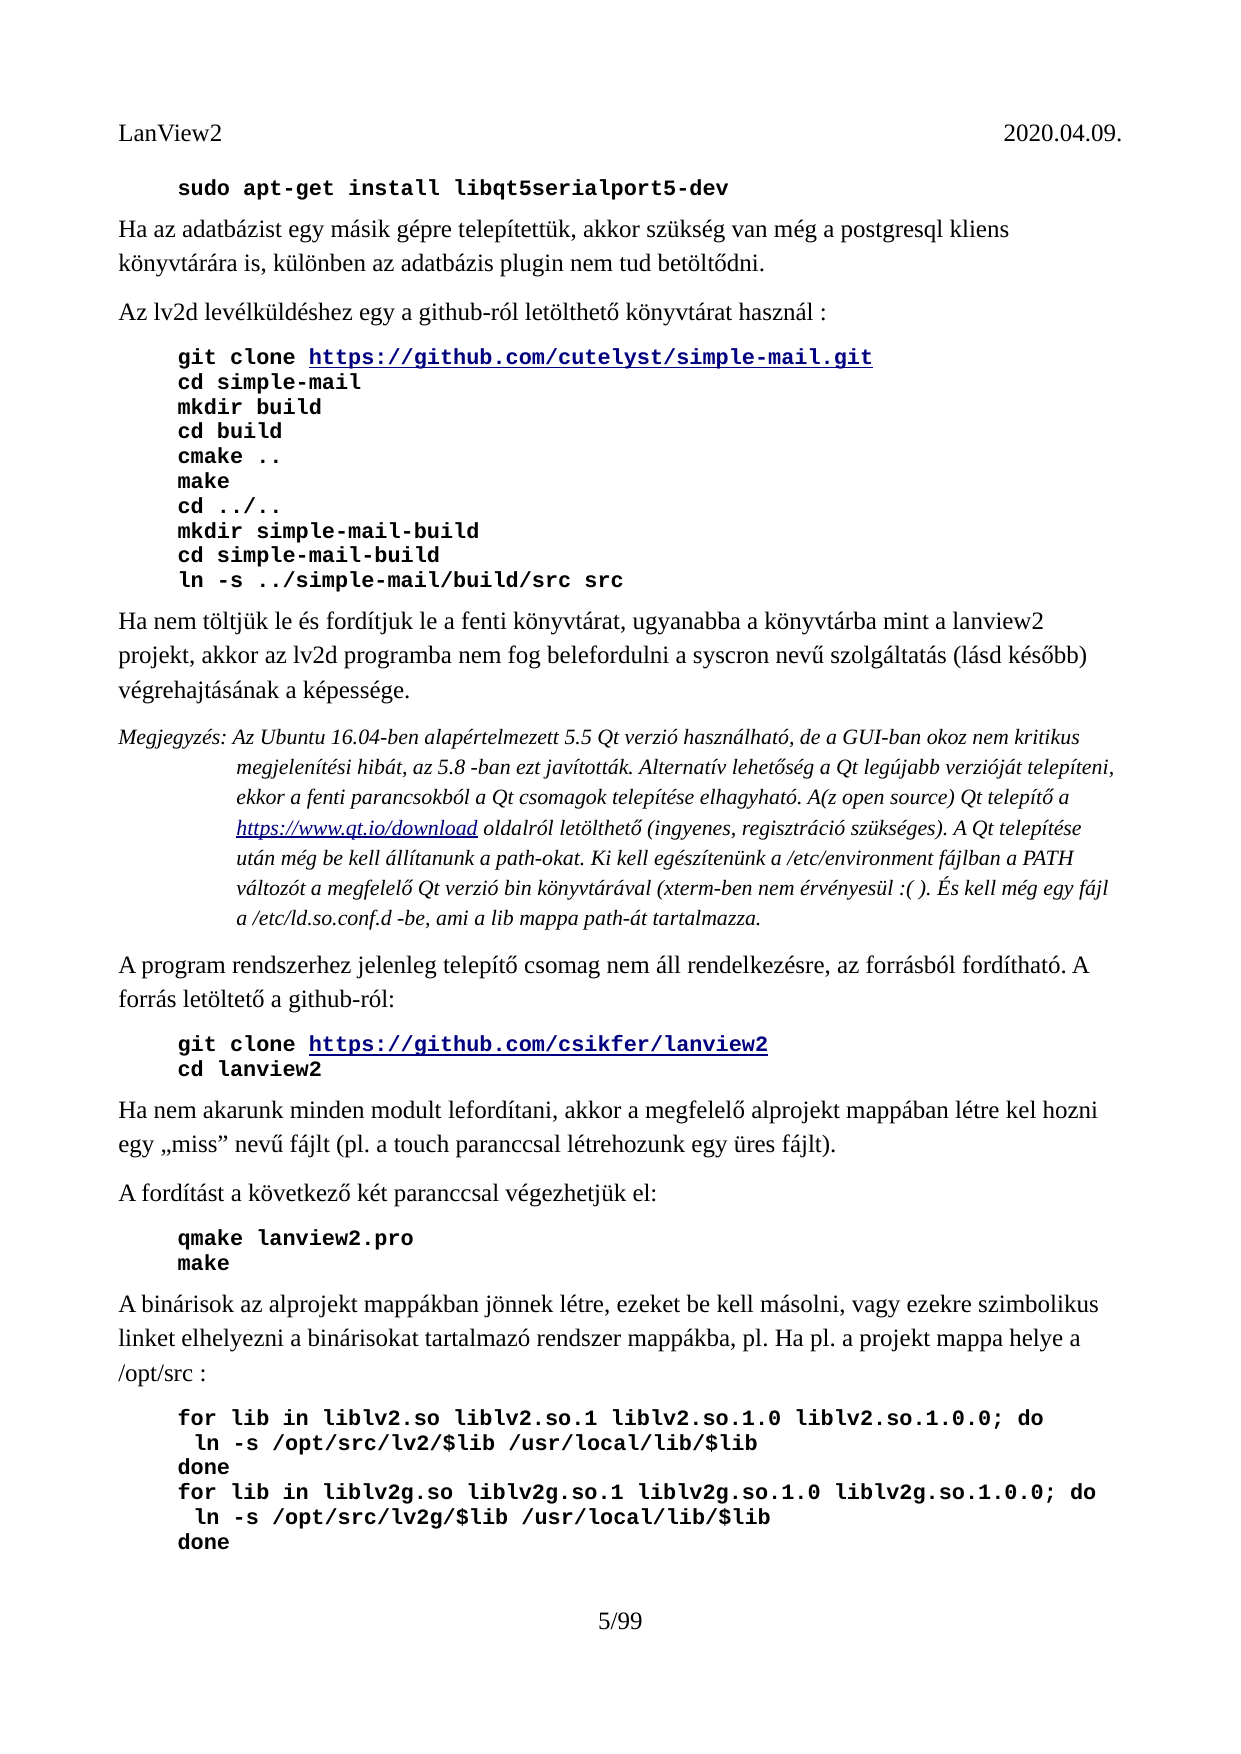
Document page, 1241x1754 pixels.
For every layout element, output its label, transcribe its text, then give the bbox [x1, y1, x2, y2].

text qmake lanview2.pro make [177, 1227, 1122, 1277]
text for lib in liblv2.so liblv2.so.1 liblv2.so.1.0 liblv2.so.1.0.0; do ln -s /opt/src/lv2/$lib /usr/local/lib/$lib done [177, 1407, 1122, 1481]
text A program rendszerhez jelenleg telepítő csomag nem áll rendelkezésre, az forrásból fordítható. A forrás letöltető a github-ról: [118, 950, 1122, 1013]
text for lib in liblv2g.so liblv2g.so.1 liblv2g.so.1.0 liblv2g.so.1.0.0; do ln -s /opt/src/lv2g/$lib /usr/local/lib/$lib done [177, 1481, 1122, 1556]
text A fordítást a következő két paranccsal végezhetjük el: [118, 1178, 1122, 1207]
text Megjegyzés: Az Ubuntu 16.04-ben alapértelmezett 5.5 Qt verzió használható, de a GUI-ban okoz nem kritikus megjelenítési hibát, az 5.8 -ban ezt javították. Alternatív lehetőség a Qt legújabb verzióját telepíteni, ekkor a fenti parancsokból a Qt csomagok telepítése elhagyható. A(z open source) Qt telepítő a https://www.qt.io/download oldalról letölthető (ingyenes, regisztráció szükséges). A Qt telepítése után még be kell állítanunk a path-okat. Ki kell egészítenünk a /etc/environment fájlban a PATH változót a megfelelő Qt verzió bin könyvtárával (xterm-ben nem érvényesül :( ). És kell még egy fájl a /etc/ld.so.conf.d -be, ami a lib mappa path-át tartalmazza. [118, 724, 1122, 930]
text Az lv2d levélküldéshez egy a github-ról letölthető könyvtárat használ : [118, 297, 1122, 326]
text git clone https://github.com/csikfer/lanview2 cd lanview2 [177, 1033, 1122, 1083]
text Ha nem töltjük le és fordítjuk le a fenti könyvtárat, ugyanabba a könyvtárba mint a lanview2 projekt, akkor az lv2d programba nem fog belefordulni a syscron nevű szolgáltatás (lásd később) végrehajtásának a képessége. [118, 606, 1122, 704]
text Ha az adatbázist egy másik gépre telepítettük, akkor szükség van még a postgresql kliens könyvtárára is, különben az adatbázis plugin nem tud betöltődni. [118, 214, 1122, 277]
text sudo apt-get install libqt5serialport5-dev [177, 177, 1122, 202]
text A binárisok az alprojekt mappákban jönnek létre, ezeket be kell másolni, vagy ezekre szimbolikus linket elhelyezni a binárisokat tartalmazó rendszer mappákba, pl. Ha pl. a projekt mappa helye a /opt/src : [118, 1289, 1122, 1387]
text git clone https://github.com/cutelyst/simple-mail.git cd simple-mail mkdir build cd build cmake .. make cd ../.. mkdir simple-mail-build cd simple-mail-build ln -s ../simple-mail/build/src src [177, 346, 1122, 594]
text Ha nem akarunk minden modult lefordítani, akkor a megfelelő alprojekt mappában létre kel hozni egy „miss” nevű fájlt (pl. a touch paranccsal létrehozunk egy üres fájlt). [118, 1095, 1122, 1158]
